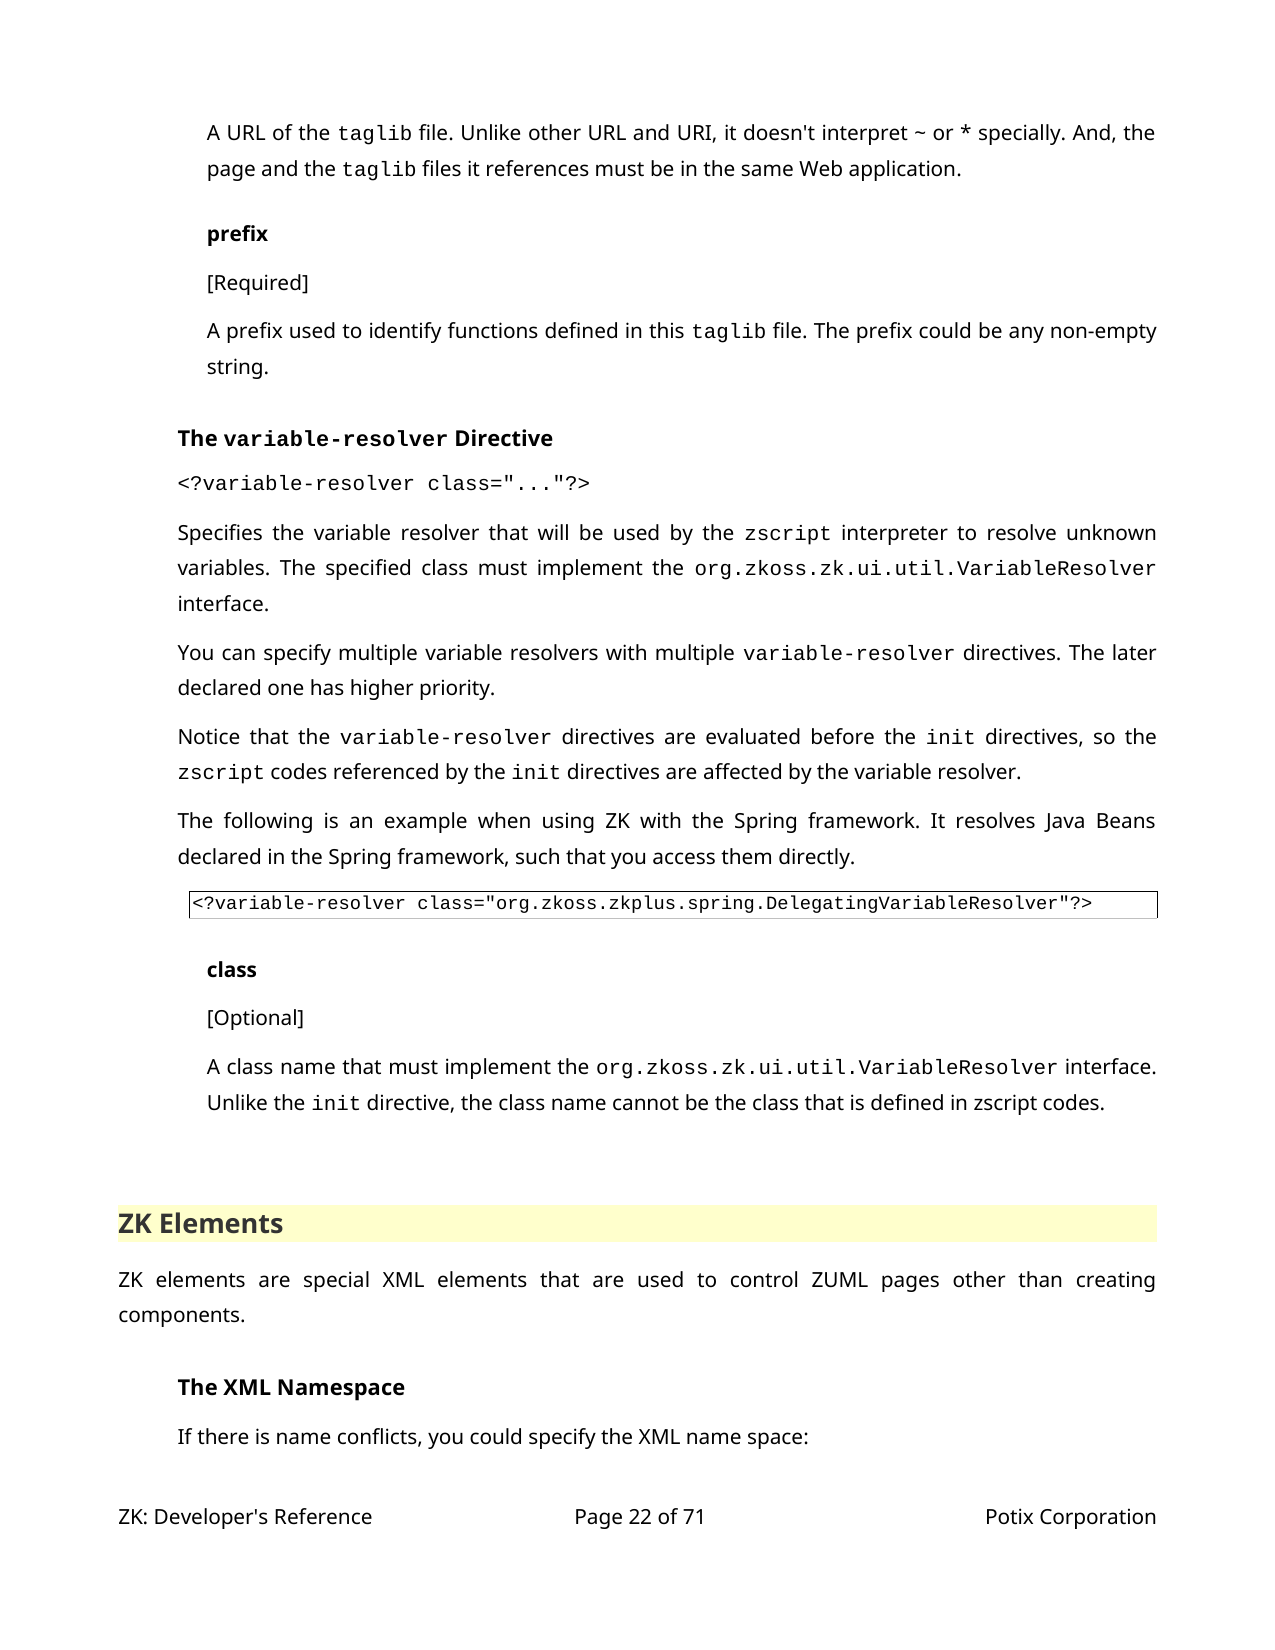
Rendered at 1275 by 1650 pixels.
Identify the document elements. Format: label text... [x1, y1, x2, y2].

text [Required] [207, 268, 1157, 296]
text The following is an example when using ZK with the Spring framework. It resolves Java Beans declared in the Spring framework, such that you access them directly. [177, 807, 1157, 870]
text ZK elements are special XML elements that are used to control ZUML pages other than creating components. [118, 1265, 1157, 1329]
text <?variable-resolver class="..."?> [177, 473, 1157, 497]
text A prefix used to identify functions defined in this taglib file. The prefix could be any non-empty string. [207, 317, 1157, 380]
text Notice that the variable-resolver directives are evaluated before the init directives, so the zscript codes referenced by the init directives are affected by the variable resolver. [177, 722, 1157, 786]
subtitle The XML Namespace [177, 1371, 1157, 1401]
subtitle ZK Elements [118, 1205, 1157, 1242]
subtitle The variable-resolver Directive [177, 423, 1157, 453]
text Specifies the variable resolver that will be used by the zscript interpreter to resolve unknown variables. The specified class must implement the org.zkoss.zk.ui.util.VariableResolver interface. [177, 518, 1157, 617]
text A class name that must implement the org.zkoss.zk.ui.util.VariableResolver interface. Unlike the init directive, the class name cannot be the class that is defined in zscript codes. [207, 1052, 1157, 1116]
text If there is name conflicts, you could specify the XML name space: [177, 1422, 1157, 1450]
text [Optional] [207, 1003, 1157, 1032]
subtitle prefix [207, 219, 1157, 247]
text A URL of the taglib file. Unlike other URL and URI, it doesn't interpret ~ or * specially. And, the page and the taglib files it references must be in the same Web application. [207, 118, 1157, 182]
text <?variable-resolver class="org.zkoss.zkplus.spring.DelegatingVariableResolver"?> [190, 892, 1157, 918]
text You can specify multiple variable resolvers with multiple variable-resolver directives. The later declared one has higher priority. [177, 638, 1157, 701]
subtitle class [207, 955, 1157, 983]
